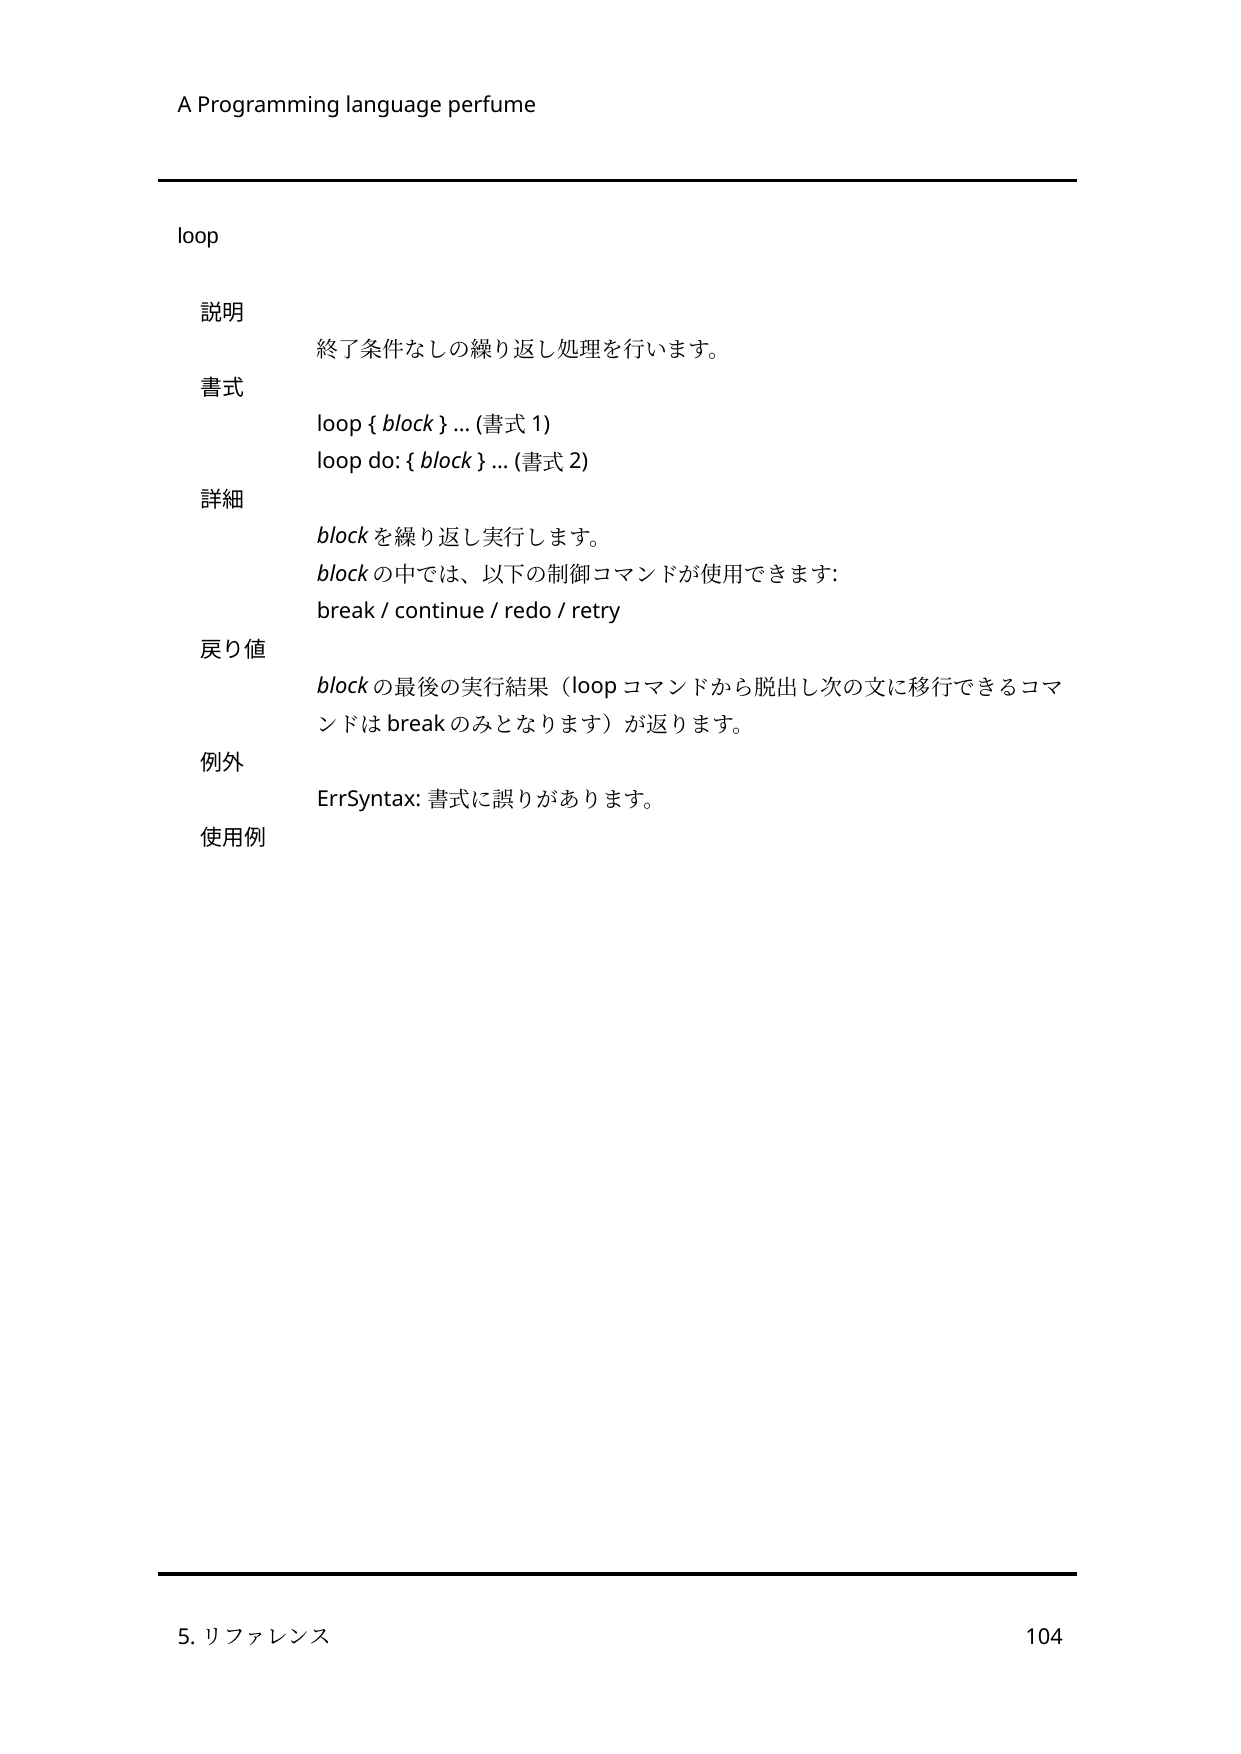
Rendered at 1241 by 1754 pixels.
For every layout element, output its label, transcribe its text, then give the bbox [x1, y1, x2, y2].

table_cell 例外 [200, 742, 317, 817]
subtitle loop [177, 217, 1063, 254]
table_header 終了条件なしの繰り返し処理を行います。 [317, 292, 1063, 367]
table_cell 書式 [200, 367, 317, 479]
table_cell ErrSyntax: 書式に誤りがあります。 [317, 742, 1063, 817]
table_cell 戻り値 [200, 629, 317, 742]
table_cell 使用例 [200, 817, 317, 892]
table_cell blockを繰り返し実行します。 blockの中では、以下の制御コマンドが使用できます: break / continue / redo / retry [317, 479, 1063, 629]
table_cell blockの最後の実行結果（loopコマンドから脱出し次の文に移行できるコマンドはbreakのみとなります）が返ります。 [317, 629, 1063, 742]
table_cell loop { block } … (書式1) loop do: { block } … (書式2) [317, 367, 1063, 479]
table_cell 詳細 [200, 479, 317, 629]
table_header 説明 [200, 292, 317, 367]
table_cell [317, 817, 1063, 892]
